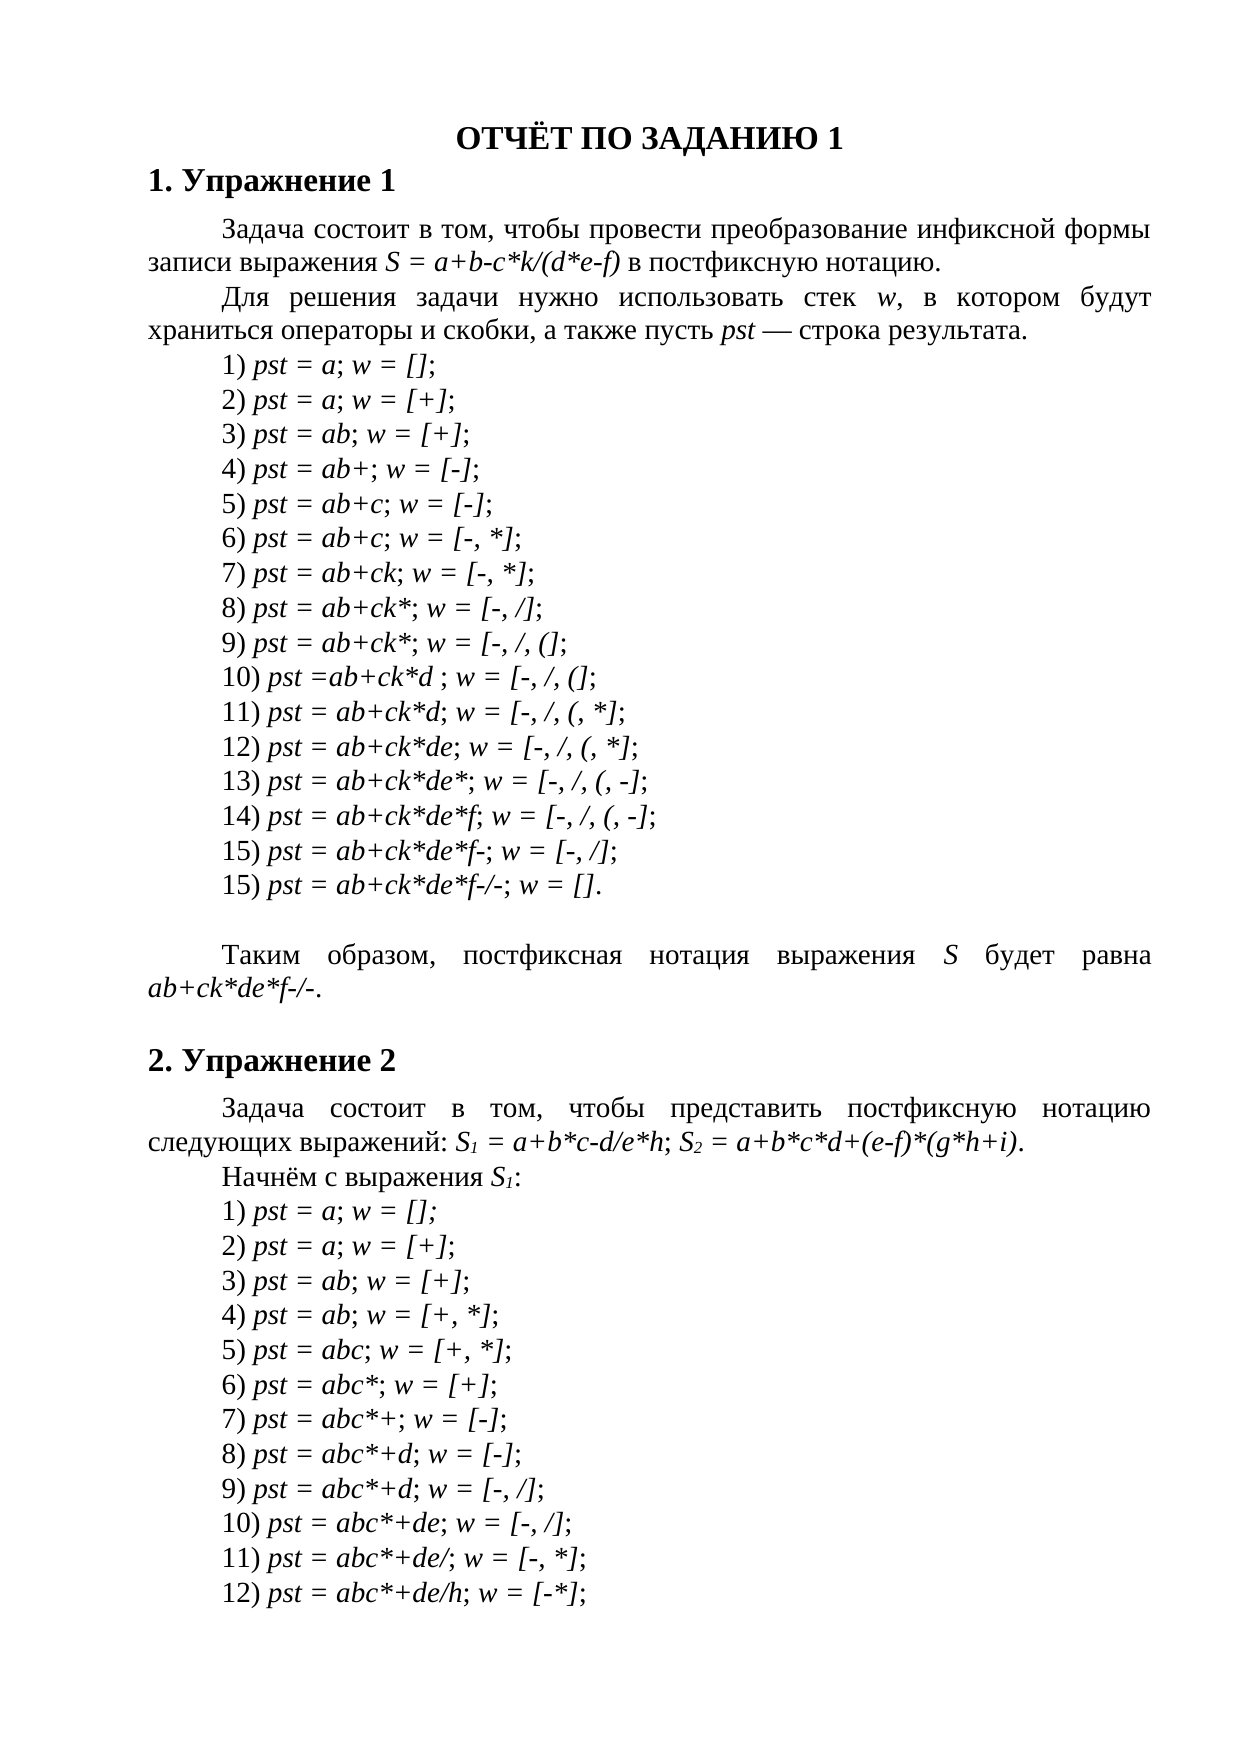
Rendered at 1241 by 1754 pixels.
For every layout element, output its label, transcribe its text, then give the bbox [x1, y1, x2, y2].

text Начнём с выражения S1: [148, 1159, 1152, 1192]
text Таким образом, постфиксная нотация выражения S будет равна ab+ck*de*f-/-. [148, 937, 1152, 1004]
text 8) pst = abc*+d; w = [-]; [148, 1436, 1152, 1470]
text 15) pst = ab+ck*de*f-/-; w = []. [148, 867, 1152, 901]
subtitle 2. Упражнение 2 [148, 1040, 1152, 1078]
text 6) pst = abc*; w = [+]; [148, 1367, 1152, 1400]
text 15) pst = ab+ck*de*f-; w = [-, /]; [148, 833, 1152, 866]
text Задача состоит в том, чтобы представить постфиксную нотацию следующих выражений: S1 = a+b*c-d/e*h; S2 = a+b*c*d+(e-f)*(g*h+i). [148, 1091, 1152, 1158]
text 3) pst = ab; w = [+]; [148, 1263, 1152, 1296]
subtitle 1. Упражнение 1 [148, 160, 1152, 198]
text 7) pst = abc*+; w = [-]; [148, 1402, 1152, 1435]
text 12) pst = abc*+de/h; w = [-*]; [148, 1575, 1152, 1608]
text 7) pst = ab+ck; w = [-, *]; [148, 555, 1152, 589]
text 10) pst =ab+ck*d ; w = [-, /, (]; [148, 659, 1152, 693]
text 14) pst = ab+ck*de*f; w = [-, /, (, -]; [148, 798, 1152, 832]
text 2) pst = a; w = [+]; [148, 382, 1152, 415]
text 8) pst = ab+ck*; w = [-, /]; [148, 590, 1152, 623]
text 13) pst = ab+ck*de*; w = [-, /, (, -]; [148, 763, 1152, 797]
text 2) pst = a; w = [+]; [148, 1228, 1152, 1262]
text 5) pst = ab+c; w = [-]; [148, 486, 1152, 519]
text 3) pst = ab; w = [+]; [148, 417, 1152, 450]
text 5) pst = abc; w = [+, *]; [148, 1332, 1152, 1366]
text 11) pst = ab+ck*d; w = [-, /, (, *]; [148, 694, 1152, 728]
text 1) pst = a; w = []; [148, 1193, 1152, 1227]
text 12) pst = ab+ck*de; w = [-, /, (, *]; [148, 729, 1152, 762]
text 9) pst = abc*+d; w = [-, /]; [148, 1471, 1152, 1504]
text 4) pst = ab+; w = [-]; [148, 451, 1152, 485]
text Задача состоит в том, чтобы провести преобразование инфиксной формы записи выражения S = a+b-c*k/(d*e-f) в постфиксную нотацию. [148, 211, 1152, 278]
text 11) pst = abc*+de/; w = [-, *]; [148, 1540, 1152, 1574]
text 1) pst = a; w = []; [148, 347, 1152, 381]
text 4) pst = ab; w = [+, *]; [148, 1297, 1152, 1331]
text 6) pst = ab+c; w = [-, *]; [148, 521, 1152, 554]
text 10) pst = abc*+de; w = [-, /]; [148, 1506, 1152, 1539]
subtitle ОТЧЁТ ПО ЗАДАНИЮ 1 [148, 118, 1152, 156]
text 9) pst = ab+ck*; w = [-, /, (]; [148, 625, 1152, 658]
text Для решения задачи нужно использовать стек w, в котором будут храниться операторы и скобки, а также пусть pst — строка результата. [148, 279, 1152, 346]
